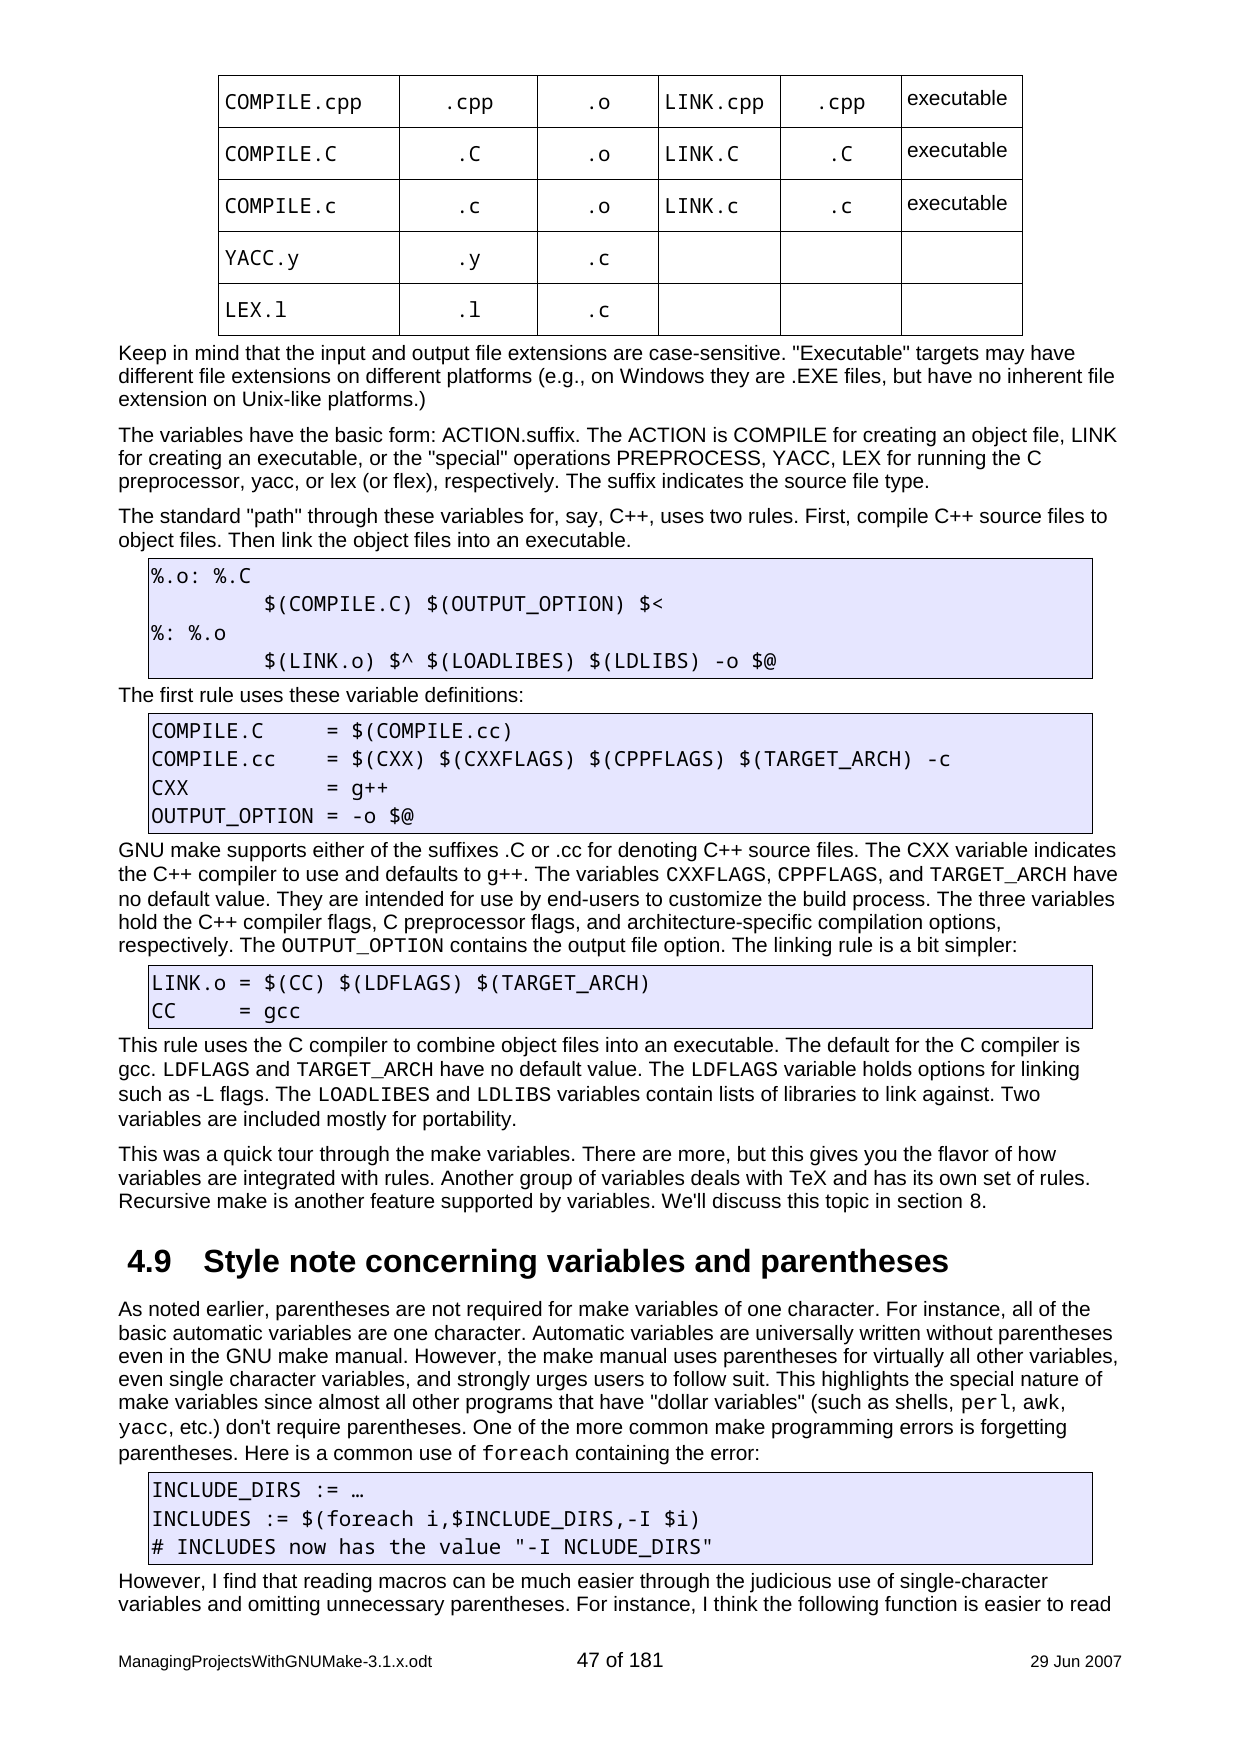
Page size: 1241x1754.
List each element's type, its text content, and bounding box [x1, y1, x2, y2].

text However, I find that reading macros can be much easier through the judicious use of single-character variables and omitting unnecessary parentheses. For instance, I think the following function is easier to read [118, 1570, 1122, 1616]
table_cell LINK.c [659, 180, 780, 231]
table_cell COMPILE.cpp [219, 76, 399, 127]
table_cell executable [902, 76, 1022, 127]
text COMPILE.C = $(COMPILE.cc) [149, 714, 1092, 741]
table_cell .c [400, 180, 537, 231]
text The variables have the basic form: ACTION.suffix. The ACTION is COMPILE for creating an object file, LINK for creating an executable, or the "special" operations PREPROCESS, YACC, LEX for running the C preprocessor, yacc, or lex (or flex), respectively. The suffix indicates the source file type. [118, 423, 1122, 493]
table_cell COMPILE.C [219, 128, 399, 179]
text CC = gcc [149, 993, 1092, 1028]
text OUTPUT_OPTION = -o $@ [149, 798, 1092, 833]
table_cell .o [538, 180, 658, 231]
text Keep in mind that the input and output file extensions are case-sensitive. "Executable" targets may have different file extensions on different platforms (e.g., on Windows they are .EXE files, but have no inherent file extension on Unix-like platforms.) [118, 342, 1122, 411]
table_cell COMPILE.c [219, 180, 399, 231]
text $(LINK.o) $^ $(LOADLIBES) $(LDLIBS) -o $@ [149, 643, 1092, 678]
table_cell .c [538, 284, 658, 335]
table_cell [781, 284, 901, 335]
table_cell executable [902, 180, 1022, 231]
text The first rule uses these variable definitions: [118, 684, 1122, 707]
table_cell .cpp [400, 76, 537, 127]
table_cell [902, 232, 1022, 283]
table_cell .C [781, 128, 901, 179]
table_cell LEX.l [219, 284, 399, 335]
table_cell [659, 232, 780, 283]
text This was a quick tour through the make variables. There are more, but this gives you the flavor of how variables are integrated with rules. Another group of variables deals with TeX and has its own set of rules. Recursive make is another feature supported by variables. We'll discuss this topic in section 8. [118, 1143, 1122, 1212]
table_cell .l [400, 284, 537, 335]
text As noted earlier, parentheses are not required for make variables of one character. For instance, all of the basic automatic variables are one character. Automatic variables are universally written without parentheses even in the GNU make manual. However, the make manual uses parentheses for virtually all other variables, even single character variables, and strongly urges users to follow suit. This highlights the special nature of make variables since almost all other programs that have "dollar variables" (such as shells, perl, awk, yacc, etc.) don't require parentheses. One of the more common make programming errors is forgetting parentheses. Here is a common use of foreach containing the error: [118, 1298, 1122, 1466]
text %.o: %.C [149, 559, 1092, 586]
table_cell LINK.cpp [659, 76, 780, 127]
text COMPILE.cc = $(CXX) $(CXXFLAGS) $(CPPFLAGS) $(TARGET_ARCH) -c [149, 741, 1092, 770]
text GNU make supports either of the suffixes .C or .cc for denoting C++ source files. The CXX variable indicates the C++ compiler to use and defaults to g++. The variables CXXFLAGS, CPPFLAGS, and TARGET_ARCH have no default value. They are intended for use by end-users to customize the build process. The three variables hold the C++ compiler flags, C preprocessor flags, and architecture-specific compilation options, respectively. The OUTPUT_OPTION contains the output file option. The linking rule is a bit simpler: [118, 839, 1122, 959]
text INCLUDE_DIRS := … [149, 1473, 1092, 1501]
table_cell [781, 232, 901, 283]
text INCLUDES := $(foreach i,$INCLUDE_DIRS,-I $i) [149, 1501, 1092, 1529]
table_cell .o [538, 76, 658, 127]
subtitle Style note concerning variables and parentheses [118, 1243, 1122, 1279]
text %: %.o [149, 614, 1092, 643]
table_cell .c [538, 232, 658, 283]
table_cell executable [902, 128, 1022, 179]
text The standard "path" through these variables for, say, C++, uses two rules. First, compile C++ source files to object files. Then link the object files into an executable. [118, 505, 1122, 552]
table_cell [902, 284, 1022, 335]
text # INCLUDES now has the value "-I NCLUDE_DIRS" [149, 1529, 1092, 1564]
text $(COMPILE.C) $(OUTPUT_OPTION) $< [149, 586, 1092, 614]
table_cell [659, 284, 780, 335]
table_cell .c [781, 180, 901, 231]
table_cell YACC.y [219, 232, 399, 283]
text CXX = g++ [149, 770, 1092, 798]
table_cell LINK.C [659, 128, 780, 179]
table_cell .y [400, 232, 537, 283]
table_cell .o [538, 128, 658, 179]
text This rule uses the C compiler to combine object files into an executable. The default for the C compiler is gcc. LDFLAGS and TARGET_ARCH have no default value. The LDFLAGS variable holds options for linking such as -L flags. The LOADLIBES and LDLIBS variables contain lists of libraries to link against. Two variables are included mostly for portability. [118, 1034, 1122, 1131]
text LINK.o = $(CC) $(LDFLAGS) $(TARGET_ARCH) [149, 966, 1092, 993]
table_cell .cpp [781, 76, 901, 127]
table_cell .C [400, 128, 537, 179]
